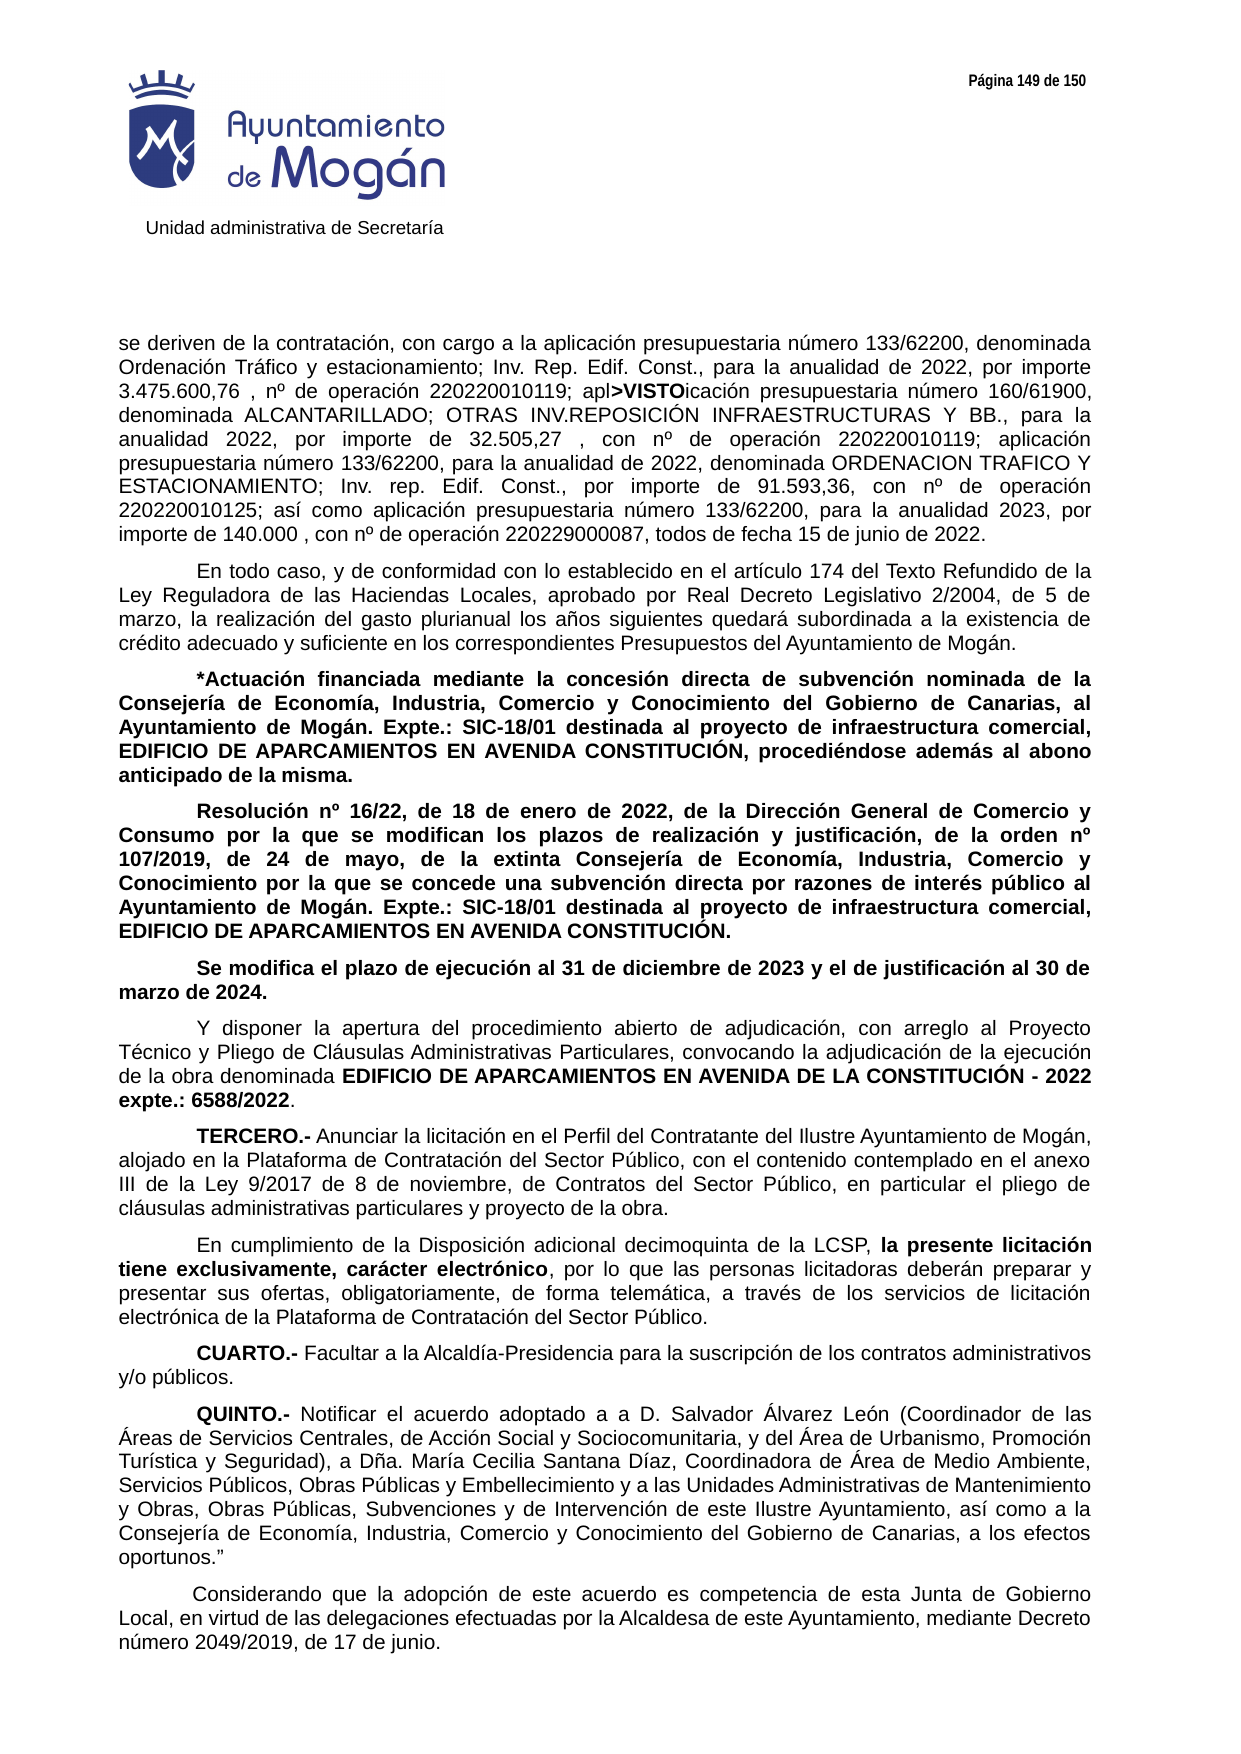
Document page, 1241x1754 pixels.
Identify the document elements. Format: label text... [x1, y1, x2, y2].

text QUINTO.- Notificar el acuerdo adoptado a a D. Salvador Álvarez León (Coordinador de las Áreas de Servicios Centrales, de Acción Social y Sociocomunitaria, y del Área de Urbanismo, Promoción Turística y Seguridad), a Dña. María Cecilia Santana Díaz, Coordinadora de Área de Medio Ambiente, Servicios Públicos, Obras Públicas y Embellecimiento y a las Unidades Administrativas de Mantenimiento y Obras, Obras Públicas, Subvenciones y de Intervención de este Ilustre Ayuntamiento, así como a la Consejería de Economía, Industria, Comercio y Conocimiento del Gobierno de Canarias, a los efectos oportunos.” [118, 1401, 1092, 1569]
picture [128, 70, 445, 206]
text *Actuación financiada mediante la concesión directa de subvención nominada de la Consejería de Economía, Industria, Comercio y Conocimiento del Gobierno de Canarias, al Ayuntamiento de Mogán. Expte.: SIC-18/01 destinada al proyecto de infraestructura comercial, EDIFICIO DE APARCAMIENTOS EN AVENIDA CONSTITUCIÓN, procediéndose además al abono anticipado de la misma. [118, 667, 1092, 787]
text CUARTO.- Facultar a la Alcaldía-Presidencia para la suscripción de los contratos administrativos y/o públicos. [118, 1341, 1092, 1389]
text En todo caso, y de conformidad con lo establecido en el artículo 174 del Texto Refundido de la Ley Reguladora de las Haciendas Locales, aprobado por Real Decreto Legislativo 2/2004, de 5 de marzo, la realización del gasto plurianual los años siguientes quedará subordinada a la existencia de crédito adecuado y suficiente en los correspondientes Presupuestos del Ayuntamiento de Mogán. [118, 559, 1092, 654]
text Se modifica el plazo de ejecución al 31 de diciembre de 2023 y el de justificación al 30 de marzo de 2024. [118, 956, 1092, 1003]
text Y disponer la apertura del procedimiento abierto de adjudicación, con arreglo al Proyecto Técnico y Pliego de Cláusulas Administrativas Particulares, convocando la adjudicación de la ejecución de la obra denominada EDIFICIO DE APARCAMIENTOS EN AVENIDA DE LA CONSTITUCIÓN - 2022 expte.: 6588/2022. [118, 1016, 1092, 1112]
text se deriven de la contratación, con cargo a la aplicación presupuestaria número 133/62200, denominada Ordenación Tráfico y estacionamiento; Inv. Rep. Edif. Const., para la anualidad de 2022, por importe 3.475.600,76 , nº de operación 220220010119; apl>VISTOicación presupuestaria número 160/61900, denominada ALCANTARILLADO; OTRAS INV.REPOSICIÓN INFRAESTRUCTURAS Y BB., para la anualidad 2022, por importe de 32.505,27 , con nº de operación 220220010119; aplicación presupuestaria número 133/62200, para la anualidad de 2022, denominada ORDENACION TRAFICO Y ESTACIONAMIENTO; Inv. rep. Edif. Const., por importe de 91.593,36, con nº de operación 220220010125; así como aplicación presupuestaria número 133/62200, para la anualidad 2023, por importe de 140.000 , con nº de operación 220229000087, todos de fecha 15 de junio de 2022. [118, 331, 1092, 546]
text TERCERO.- Anunciar la licitación en el Perfil del Contratante del Ilustre Ayuntamiento de Mogán, alojado en la Plataforma de Contratación del Sector Público, con el contenido contemplado en el anexo III de la Ley 9/2017 de 8 de noviembre, de Contratos del Sector Público, en particular el pliego de cláusulas administrativas particulares y proyecto de la obra. [118, 1124, 1092, 1220]
text Resolución nº 16/22, de 18 de enero de 2022, de la Dirección General de Comercio y Consumo por la que se modifican los plazos de realización y justificación, de la orden nº 107/2019, de 24 de mayo, de la extinta Consejería de Economía, Industria, Comercio y Conocimiento por la que se concede una subvención directa por razones de interés público al Ayuntamiento de Mogán. Expte.: SIC-18/01 destinada al proyecto de infraestructura comercial, EDIFICIO DE APARCAMIENTOS EN AVENIDA CONSTITUCIÓN. [118, 799, 1092, 943]
text En cumplimiento de la Disposición adicional decimoquinta de la LCSP, la presente licitación tiene exclusivamente, carácter electrónico, por lo que las personas licitadoras deberán preparar y presentar sus ofertas, obligatoriamente, de forma telemática, a través de los servicios de licitación electrónica de la Plataforma de Contratación del Sector Público. [118, 1233, 1092, 1328]
text Considerando que la adopción de este acuerdo es competencia de esta Junta de Gobierno Local, en virtud de las delegaciones efectuadas por la Alcaldesa de este Ayuntamiento, mediante Decreto número 2049/2019, de 17 de junio. [118, 1582, 1092, 1653]
